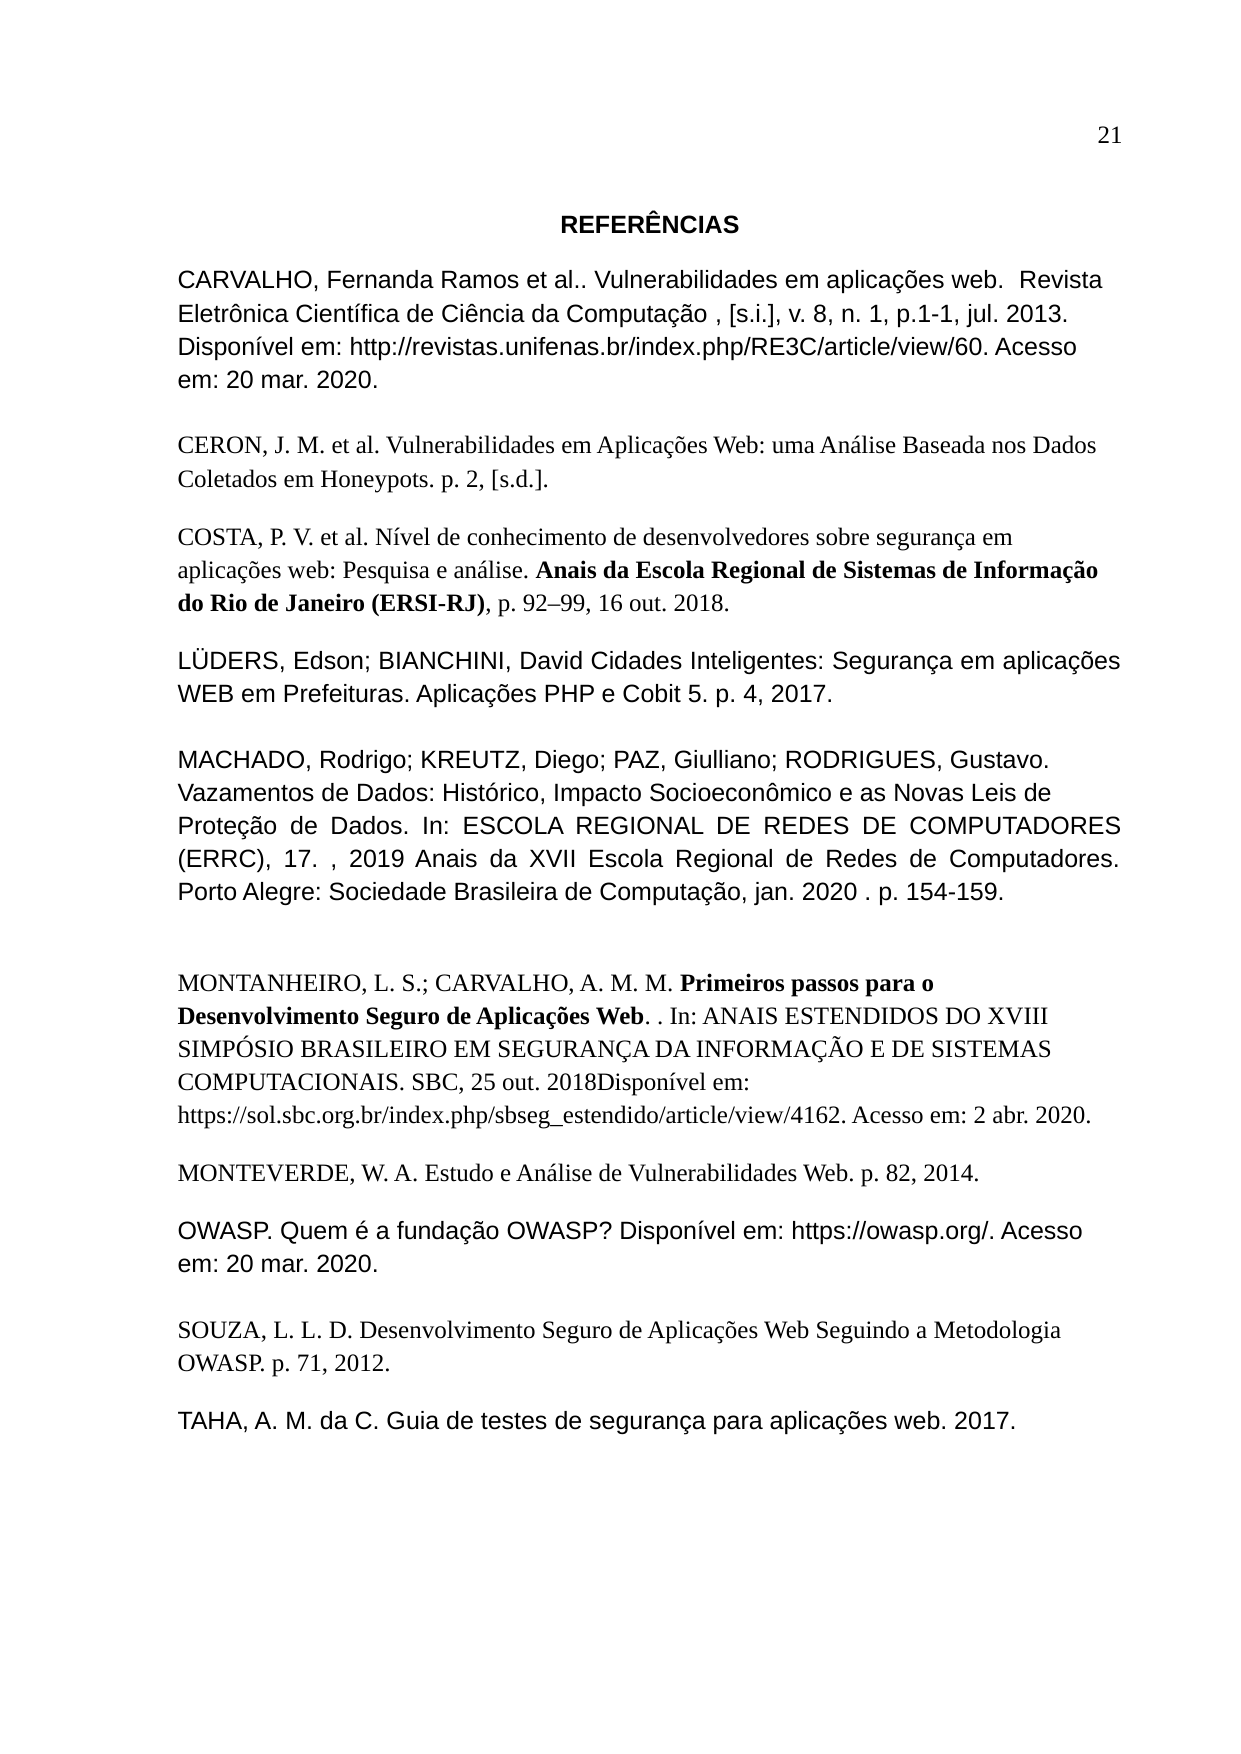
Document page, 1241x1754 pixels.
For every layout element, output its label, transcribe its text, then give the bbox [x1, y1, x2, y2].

text em: 20 mar. 2020. [177, 364, 1122, 393]
text LÜDERS, Edson; BIANCHINI, David Cidades Inteligentes: Segurança em aplicações WEB em Prefeituras. Aplicações PHP e Cobit 5. p. 4, 2017. [177, 646, 1122, 707]
text CERON, J. M. et al. Vulnerabilidades em Aplicações Web: uma Análise Baseada nos Dados Coletados em Honeypots. p. 2, [s.d.]. [177, 431, 1122, 492]
text COSTA, P. V. et al. Nível de conhecimento de desenvolvedores sobre segurança em aplicações web: Pesquisa e análise. Anais da Escola Regional de Sistemas de Informação do Rio de Janeiro (ERSI-RJ), p. 92–99, 16 out. 2018. [177, 522, 1122, 616]
text MACHADO, Rodrigo; KREUTZ, Diego; PAZ, Giulliano; RODRIGUES, Gustavo. [177, 745, 1122, 773]
text MONTEVERDE, W. A. Estudo e Análise de Vulnerabilidades Web. p. 82, 2014. [177, 1158, 1122, 1187]
text Vazamentos de Dados: Histórico, Impacto Socioeconômico e as Novas Leis de [177, 778, 1122, 807]
text OWASP. Quem é a fundação OWASP? Disponível em: https://owasp.org/. Acesso [177, 1216, 1122, 1245]
text SOUZA, L. L. D. Desenvolvimento Seguro de Aplicações Web Seguindo a Metodologia OWASP. p. 71, 2012. [177, 1315, 1122, 1377]
text MONTANHEIRO, L. S.; CARVALHO, A. M. M. Primeiros passos para o Desenvolvimento Seguro de Aplicações Web. . In: ANAIS ESTENDIDOS DO XVIII SIMPÓSIO BRASILEIRO EM SEGURANÇA DA INFORMAÇÃO E DE SISTEMAS COMPUTACIONAIS. SBC, 25 out. 2018Disponível em: https://sol.sbc.org.br/index.php/sbseg_estendido/article/view/4162. Acesso em: 2 abr. 2020. [177, 968, 1122, 1129]
text Proteção de Dados. In: ESCOLA REGIONAL DE REDES DE COMPUTADORES (ERRC), 17. , 2019 Anais da XVII Escola Regional de Redes de Computadores. Porto Alegre: Sociedade Brasileira de Computação, jan. 2020 . p. 154-159. [177, 811, 1122, 906]
text CARVALHO, Fernanda Ramos et al.. Vulnerabilidades em aplicações web. ​ Revista [177, 266, 1122, 294]
text Disponível em: http://revistas.unifenas.br/index.php/RE3C/article/view/60. Acesso [177, 332, 1122, 360]
text em: 20 mar. 2020. [177, 1249, 1122, 1278]
text TAHA, A. M. da C. Guia de testes de segurança para aplicações web. 2017. [177, 1406, 1122, 1435]
text REFERÊNCIAS [177, 210, 1122, 239]
text Eletrônica Científica de Ciência da Computação​ , [s.i.], v. 8, n. 1, p.1-1, jul. 2013. [177, 298, 1122, 327]
